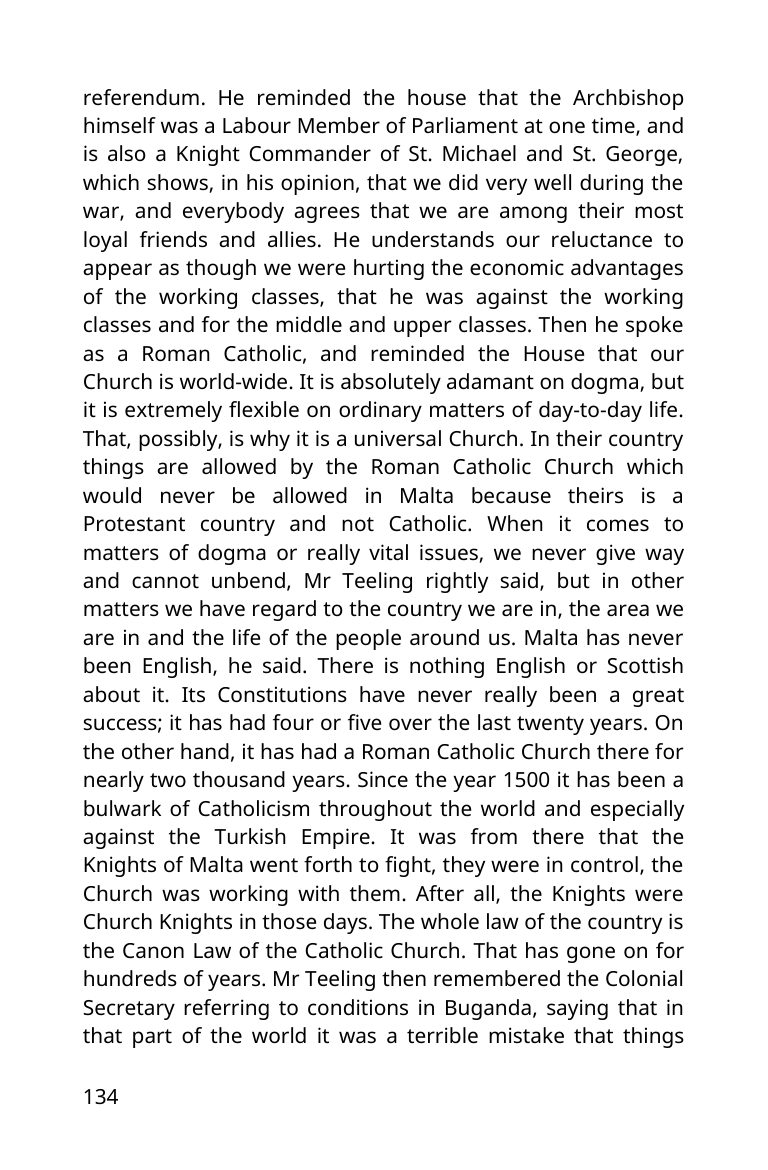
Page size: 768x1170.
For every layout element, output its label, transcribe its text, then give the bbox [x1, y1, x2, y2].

text referendum. He reminded the house that the Archbishop himself was a Labour Member of Parliament at one time, and is also a Knight Commander of St. Michael and St. George, which shows, in his opinion, that we did very well during the war, and everybody agrees that we are among their most loyal friends and allies. He understands our reluctance to appear as though we were hurting the economic advantages of the working classes, that he was against the working classes and for the middle and upper classes. Then he spoke as a Roman Catholic, and reminded the House that our Church is world-wide. It is absolutely adamant on dogma, but it is extremely flexible on ordinary matters of day-to-day life. That, possibly, is why it is a universal Church. In their country things are allowed by the Roman Catholic Church which would never be allowed in Malta because theirs is a Protestant country and not Catholic. When it comes to matters of dogma or really vital issues, we never give way and cannot unbend, Mr Teeling rightly said, but in other matters we have regard to the country we are in, the area we are in and the life of the people around us. Malta has never been English, he said. There is nothing English or Scottish about it. Its Constitutions have never really been a great success; it has had four or five over the last twenty years. On the other hand, it has had a Roman Catholic Church there for nearly two thousand years. Since the year 1500 it has been a bulwark of Catholicism throughout the world and especially against the Turkish Empire. It was from there that the Knights of Malta went forth to fight, they were in control, the Church was working with them. After all, the Knights were Church Knights in those days. The whole law of the country is the Canon Law of the Catholic Church. That has gone on for hundreds of years. Mr Teeling then remembered the Colonial Secretary referring to conditions in Buganda, saying that in that part of the world it was a terrible mistake that things [83, 83, 685, 1049]
